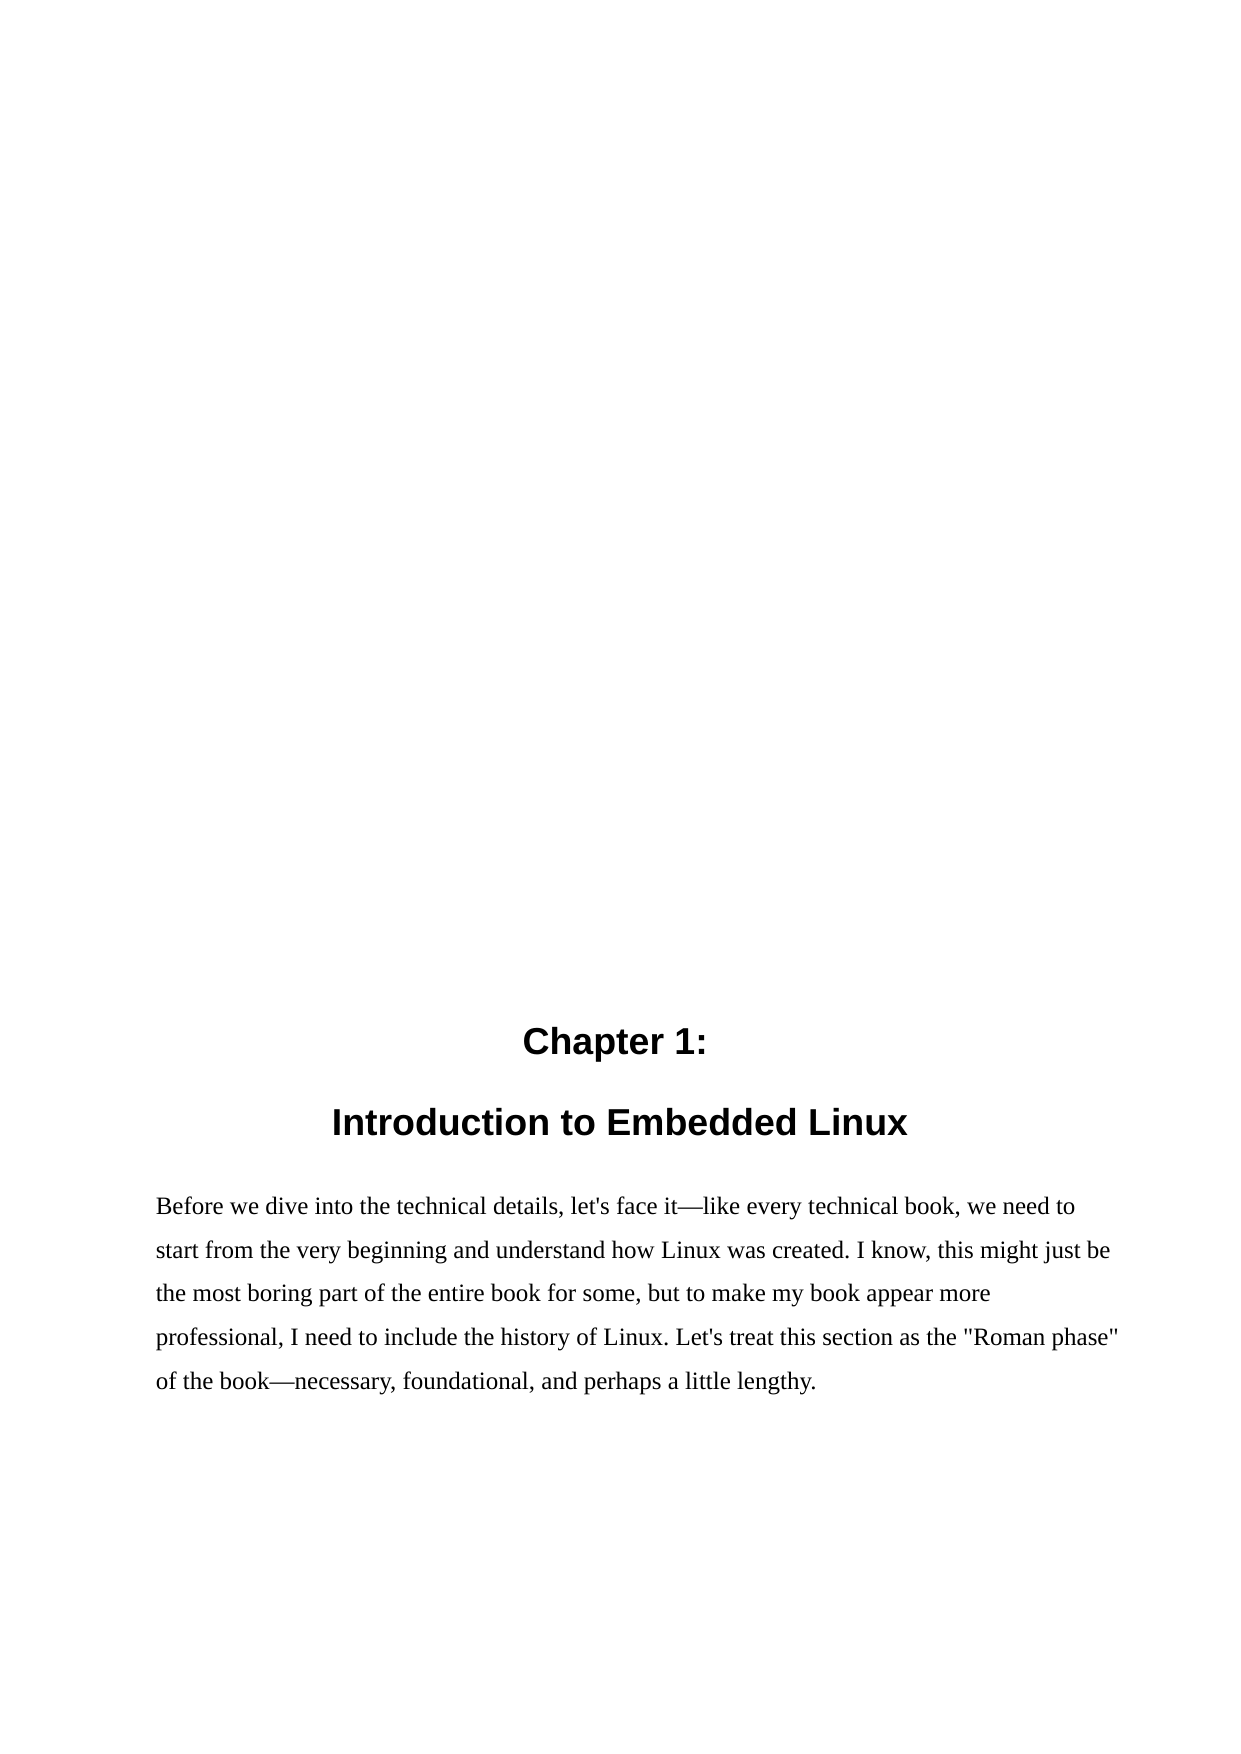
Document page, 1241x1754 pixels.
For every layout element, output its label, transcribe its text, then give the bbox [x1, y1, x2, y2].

subtitle Introduction to Embedded Linux [118, 1100, 1122, 1143]
subtitle Chapter 1: [118, 1019, 1122, 1062]
list Before we dive into the technical details, let's face it—like every technical book, we need to start from the very beginning and understand how Linux was created. I know, this might just be the most boring part of the entire book for some, but to make my book appear more professional, I need to include the history of Linux. Let's treat this section as the "Roman phase" of the book—necessary, foundational, and perhaps a little lengthy. [118, 1176, 1122, 1395]
